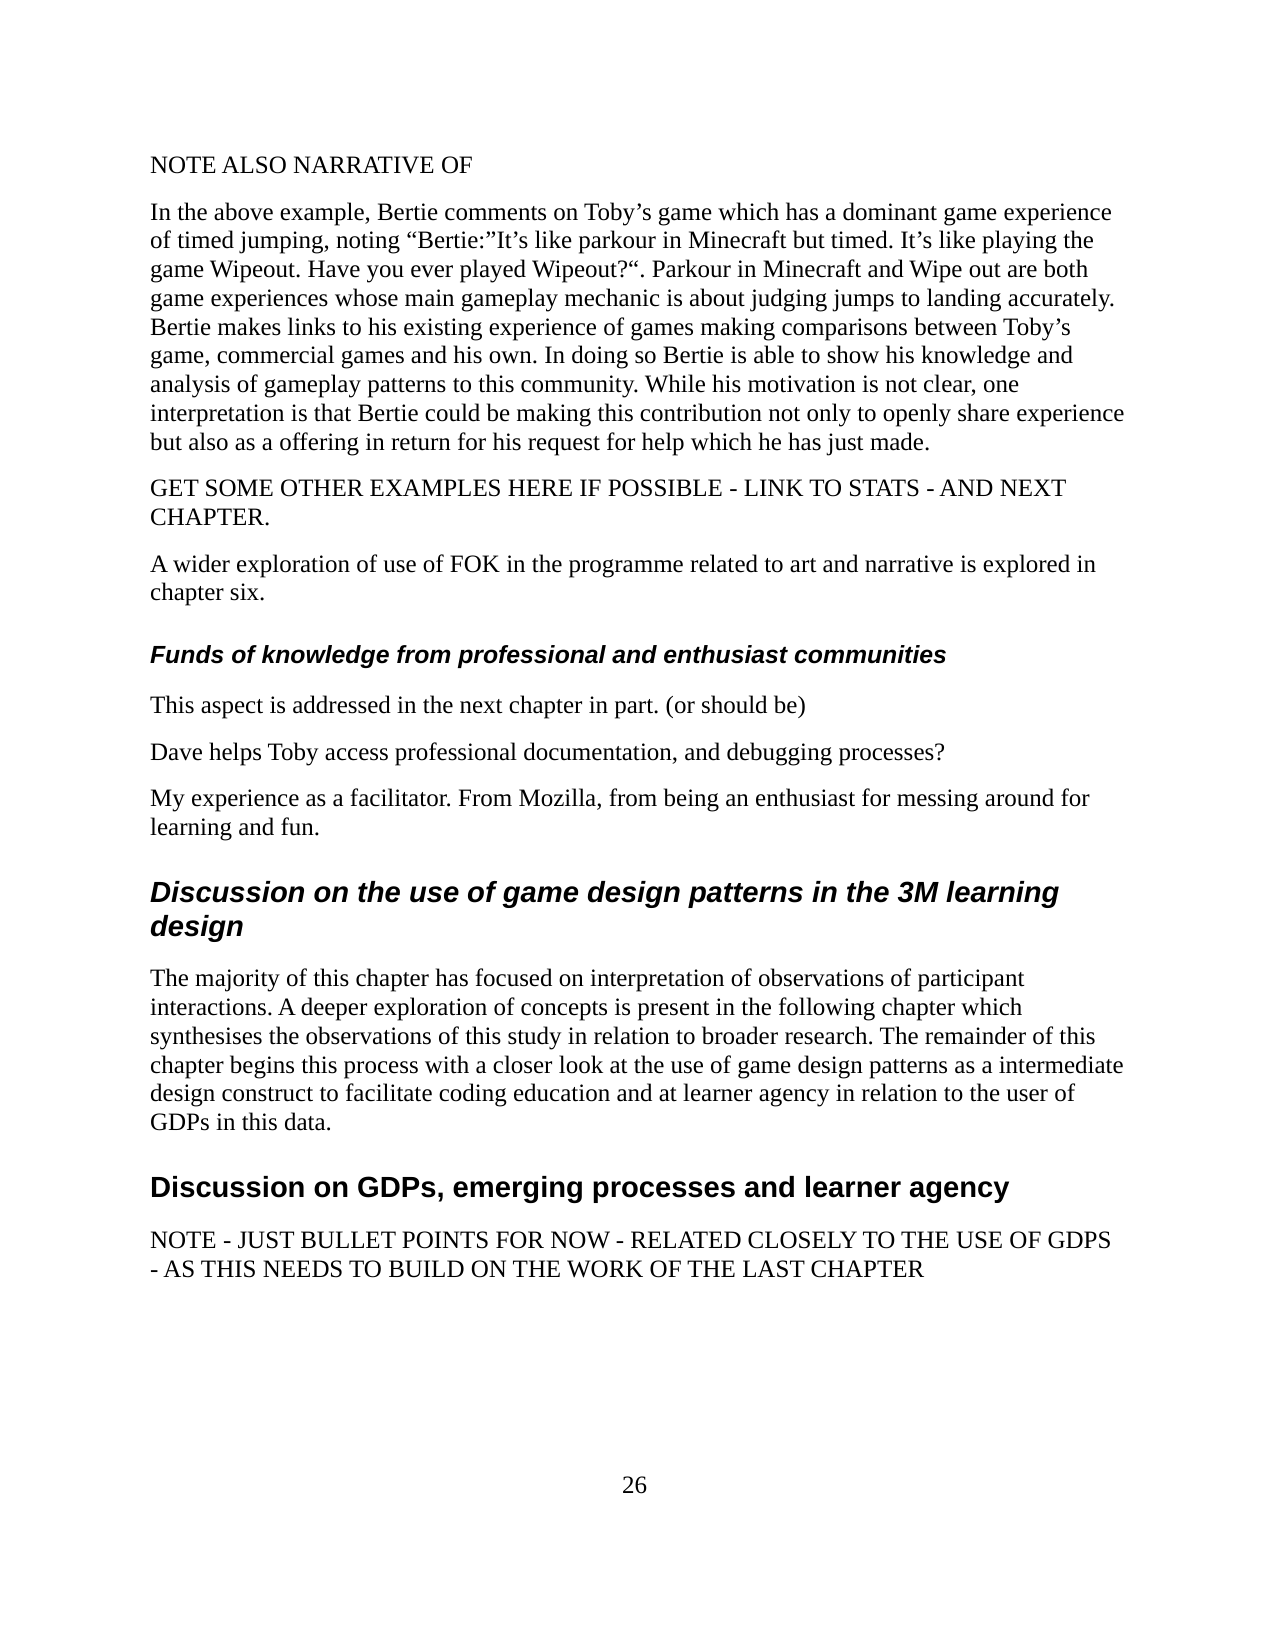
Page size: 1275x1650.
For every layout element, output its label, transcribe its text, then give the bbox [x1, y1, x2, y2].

text This aspect is addressed in the next chapter in part. (or should be) [150, 690, 1125, 719]
subtitle Discussion on GDPs, emerging processes and learner agency [150, 1170, 1125, 1203]
text The majority of this chapter has focused on interpretation of observations of participant interactions. A deeper exploration of concepts is present in the following chapter which synthesises the observations of this study in relation to broader research. The remainder of this chapter begins this process with a closer look at the use of game design patterns as a intermediate design construct to facilitate coding education and at learner agency in relation to the user of GDPs in this data. [150, 963, 1125, 1136]
text A wider exploration of use of FOK in the programme related to art and narrative is explored in chapter six. [150, 549, 1125, 606]
text My experience as a facilitator. From Mozilla, from being an enthusiast for messing around for learning and fun. [150, 783, 1125, 841]
text Dave helps Toby access professional documentation, and debugging processes? [150, 737, 1125, 766]
subtitle Funds of knowledge from professional and enthusiast communities [150, 640, 1125, 669]
subtitle Discussion on the use of game design patterns in the 3M learning design [150, 875, 1125, 942]
text NOTE - JUST BULLET POINTS FOR NOW - RELATED CLOSELY TO THE USE OF GDPS - AS THIS NEEDS TO BUILD ON THE WORK OF THE LAST CHAPTER [150, 1225, 1125, 1282]
text In the above example, Bertie comments on Toby’s game which has a dominant game experience of timed jumping, noting “Bertie:”It’s like parkour in Minecraft but timed. It’s like playing the game Wipeout. Have you ever played Wipeout?“. Parkour in Minecraft and Wipe out are both game experiences whose main gameplay mechanic is about judging jumps to landing accurately. Bertie makes links to his existing experience of games making comparisons between Toby’s game, commercial games and his own. In doing so Bertie is able to show his knowledge and analysis of gameplay patterns to this community. While his motivation is not clear, one interpretation is that Bertie could be making this contribution not only to openly share experience but also as a offering in return for his request for help which he has just made. [150, 197, 1125, 455]
text NOTE ALSO NARRATIVE OF [150, 150, 1125, 179]
text GET SOME OTHER EXAMPLES HERE IF POSSIBLE - LINK TO STATS - AND NEXT CHAPTER. [150, 473, 1125, 531]
